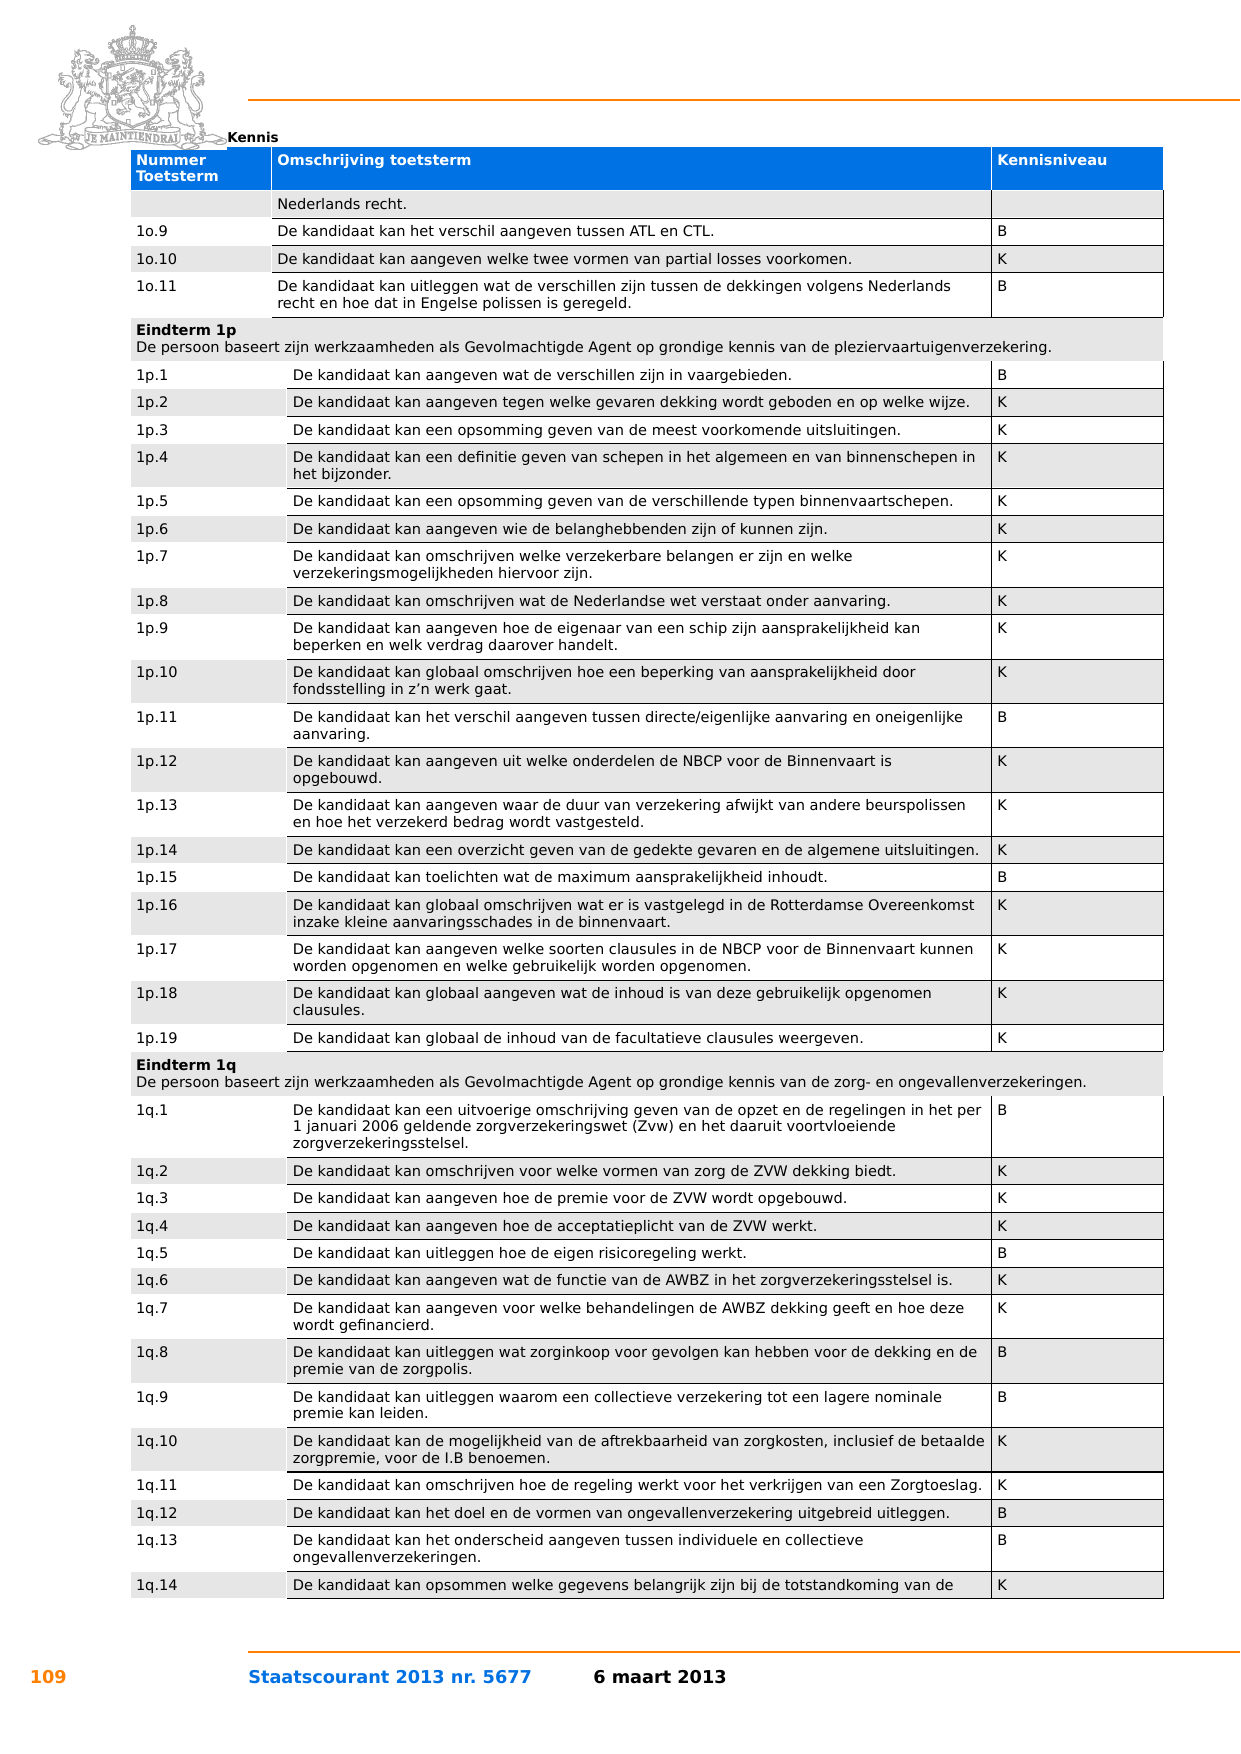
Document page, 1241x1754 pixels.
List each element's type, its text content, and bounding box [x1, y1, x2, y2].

table_cell De kandidaat kan omschrijven voor welke vormen van zorg de ZVW dekking biedt. [287, 1158, 991, 1184]
table_cell De kandidaat kan aangeven welke soorten clausules in de NBCP voor de Binnenvaart kunnen worden opgenomen en welke gebruikelijk worden opgenomen. [287, 936, 991, 979]
table_cell De kandidaat kan het onderscheid aangeven tussen individuele en collectieve ongevallenverzekeringen. [287, 1527, 991, 1571]
table_cell Nederlands recht. [272, 191, 991, 217]
table_cell 1o.10 [131, 246, 271, 272]
table_cell K [992, 543, 1163, 587]
table_cell De kandidaat kan aangeven hoe de eigenaar van een schip zijn aansprakelijkheid kan beperken en welk verdrag daarover handelt. [287, 615, 991, 658]
table_cell 1p.7 [131, 543, 286, 587]
table_cell B [992, 1339, 1163, 1383]
table_cell K [992, 1025, 1163, 1051]
table_cell K [992, 660, 1163, 703]
table_cell De kandidaat kan omschrijven wat de Nederlandse wet verstaat onder aanvaring. [287, 588, 991, 614]
table_cell 1o.9 [131, 219, 271, 245]
table_cell 1q.7 [131, 1295, 286, 1338]
table_cell De kandidaat kan een opsomming geven van de verschillende typen binnenvaartschepen. [287, 489, 991, 515]
table_cell 1p.8 [131, 588, 286, 614]
table_cell B [992, 1527, 1163, 1571]
table_cell K [992, 981, 1163, 1024]
table_cell K [992, 1572, 1163, 1598]
table_cell K [992, 1295, 1163, 1338]
table_cell 1q.8 [131, 1339, 286, 1383]
table_cell De kandidaat kan aangeven uit welke onderdelen de NBCP voor de Binnenvaart is opgebouwd. [287, 748, 991, 792]
table_cell De kandidaat kan uitleggen wat de verschillen zijn tussen de dekkingen volgens Nederlands recht en hoe dat in Engelse polissen is geregeld. [272, 273, 991, 317]
table_header Kennis [227, 130, 1163, 146]
table_cell B [992, 1240, 1163, 1267]
table_cell K [992, 417, 1163, 443]
table_cell De kandidaat kan een overzicht geven van de gedekte gevaren en de algemene uitsluitingen. [287, 837, 991, 863]
table_cell 1p.9 [131, 615, 286, 658]
table_cell Nummer Toetsterm [131, 147, 271, 190]
table_cell 1p.14 [131, 837, 286, 863]
table_cell 1q.9 [131, 1384, 286, 1427]
table_cell 1p.19 [131, 1025, 286, 1051]
table_cell K [992, 246, 1163, 272]
table_cell 1p.11 [131, 704, 286, 747]
table_cell B [992, 219, 1163, 245]
table_cell 1o.11 [131, 273, 271, 317]
table_cell 1q.13 [131, 1527, 286, 1571]
table_cell De kandidaat kan het verschil aangeven tussen ATL en CTL. [272, 219, 991, 245]
table_cell K [992, 1185, 1163, 1212]
table_cell 1q.11 [131, 1473, 286, 1499]
table_cell B [992, 864, 1163, 891]
table_cell De kandidaat kan aangeven hoe de acceptatieplicht van de ZVW werkt. [287, 1213, 991, 1239]
table_cell De kandidaat kan aangeven voor welke behandelingen de AWBZ dekking geeft en hoe deze wordt gefinancierd. [287, 1295, 991, 1338]
table_cell De kandidaat kan een definitie geven van schepen in het algemeen en van binnenschepen in het bijzonder. [287, 444, 991, 487]
table_cell De kandidaat kan globaal aangeven wat de inhoud is van deze gebruikelijk opgenomen clausules. [287, 981, 991, 1024]
table_cell 1q.5 [131, 1240, 286, 1267]
table_cell 1p.2 [131, 389, 286, 416]
table_cell 1q.6 [131, 1268, 286, 1294]
table_cell K [992, 1158, 1163, 1184]
table_cell De kandidaat kan uitleggen wat zorginkoop voor gevolgen kan hebben voor de dekking en de premie van de zorgpolis. [287, 1339, 991, 1383]
table_cell 1q.12 [131, 1500, 286, 1526]
table_cell 1q.14 [131, 1572, 286, 1598]
table_cell De kandidaat kan omschrijven welke verzekerbare belangen er zijn en welke verzekeringsmogelijkheden hiervoor zijn. [287, 543, 991, 587]
table_cell K [992, 936, 1163, 979]
table_cell [131, 191, 271, 217]
table_cell De kandidaat kan uitleggen waarom een collectieve verzekering tot een lagere nominale premie kan leiden. [287, 1384, 991, 1427]
table_cell De kandidaat kan het doel en de vormen van ongevallenverzekering uitgebreid uitleggen. [287, 1500, 991, 1526]
table_cell De kandidaat kan toelichten wat de maximum aansprakelijkheid inhoudt. [287, 864, 991, 891]
table_cell K [992, 1213, 1163, 1239]
table_cell De kandidaat kan de mogelijkheid van de aftrekbaarheid van zorgkosten, inclusief de betaalde zorgpremie, voor de I.B benoemen. [287, 1428, 991, 1471]
table_cell K [992, 748, 1163, 792]
picture [38, 25, 227, 150]
table_cell K [992, 489, 1163, 515]
table_cell 1p.4 [131, 444, 286, 487]
table_cell B [992, 1097, 1163, 1157]
table_cell De kandidaat kan het verschil aangeven tussen directe/eigenlijke aanvaring en oneigenlijke aanvaring. [287, 704, 991, 747]
table_cell K [992, 588, 1163, 614]
table_cell 1q.4 [131, 1213, 286, 1239]
table_cell K [992, 516, 1163, 542]
table_cell Eindterm 1q De persoon baseert zijn werkzaamheden als Gevolmachtigde Agent op grondige kennis van de zorg- en ongevallenverzekeringen. [131, 1052, 1163, 1096]
table_cell 1p.5 [131, 489, 286, 515]
table_cell De kandidaat kan globaal omschrijven wat er is vastgelegd in de Rotterdamse Overeenkomst inzake kleine aanvaringsschades in de binnenvaart. [287, 892, 991, 935]
table_cell 1p.10 [131, 660, 286, 703]
table_cell De kandidaat kan opsommen welke gegevens belangrijk zijn bij de totstandkoming van de [287, 1572, 991, 1598]
table_cell De kandidaat kan aangeven wat de verschillen zijn in vaargebieden. [287, 362, 991, 388]
table_cell De kandidaat kan aangeven wat de functie van de AWBZ in het zorgverzekeringsstelsel is. [287, 1268, 991, 1294]
table_cell K [992, 444, 1163, 487]
table_cell 1p.17 [131, 936, 286, 979]
table_cell De kandidaat kan een opsomming geven van de meest voorkomende uitsluitingen. [287, 417, 991, 443]
table_cell 1p.12 [131, 748, 286, 792]
table_cell K [992, 1473, 1163, 1499]
table_cell De kandidaat kan globaal de inhoud van de facultatieve clausules weergeven. [287, 1025, 991, 1051]
table_cell De kandidaat kan een uitvoerige omschrijving geven van de opzet en de regelingen in het per 1 januari 2006 geldende zorgverzekeringswet (Zvw) en het daaruit voortvloeiende zorgverzekeringsstelsel. [287, 1097, 991, 1157]
table_cell K [992, 793, 1163, 836]
table_cell 1p.6 [131, 516, 286, 542]
table_cell B [992, 1500, 1163, 1526]
table_cell 1p.3 [131, 417, 286, 443]
table_cell 1q.1 [131, 1097, 286, 1157]
table_cell K [992, 389, 1163, 416]
table_cell 1q.10 [131, 1428, 286, 1471]
table_cell De kandidaat kan omschrijven hoe de regeling werkt voor het verkrijgen van een Zorgtoeslag. [287, 1473, 991, 1499]
table_cell Omschrijving toetsterm [272, 147, 991, 190]
table_cell Eindterm 1p De persoon baseert zijn werkzaamheden als Gevolmachtigde Agent op grondige kennis van de pleziervaartuigenverzekering. [131, 318, 1163, 361]
table_cell 1q.3 [131, 1185, 286, 1212]
table_cell De kandidaat kan aangeven waar de duur van verzekering afwijkt van andere beurspolissen en hoe het verzekerd bedrag wordt vastgesteld. [287, 793, 991, 836]
table_cell [992, 191, 1163, 217]
table_cell B [992, 1384, 1163, 1427]
table_cell 1p.16 [131, 892, 286, 935]
table_cell 1q.2 [131, 1158, 286, 1184]
table_cell De kandidaat kan aangeven wie de belanghebbenden zijn of kunnen zijn. [287, 516, 991, 542]
table_cell Kennisniveau [992, 147, 1163, 190]
table_cell K [992, 1268, 1163, 1294]
table_cell K [992, 615, 1163, 658]
table_cell De kandidaat kan aangeven welke twee vormen van partial losses voorkomen. [272, 246, 991, 272]
table_cell B [992, 362, 1163, 388]
table_cell 1p.15 [131, 864, 286, 891]
table_cell 1p.13 [131, 793, 286, 836]
table_cell De kandidaat kan globaal omschrijven hoe een beperking van aansprakelijkheid door fondsstelling in z’n werk gaat. [287, 660, 991, 703]
table_cell De kandidaat kan aangeven tegen welke gevaren dekking wordt geboden en op welke wijze. [287, 389, 991, 416]
table_cell 1p.1 [131, 362, 286, 388]
table_cell De kandidaat kan uitleggen hoe de eigen risicoregeling werkt. [287, 1240, 991, 1267]
table_cell K [992, 892, 1163, 935]
table_cell De kandidaat kan aangeven hoe de premie voor de ZVW wordt opgebouwd. [287, 1185, 991, 1212]
table_cell 1p.18 [131, 981, 286, 1024]
table_cell B [992, 273, 1163, 317]
table_cell K [992, 1428, 1163, 1471]
table_cell B [992, 704, 1163, 747]
table_cell K [992, 837, 1163, 863]
